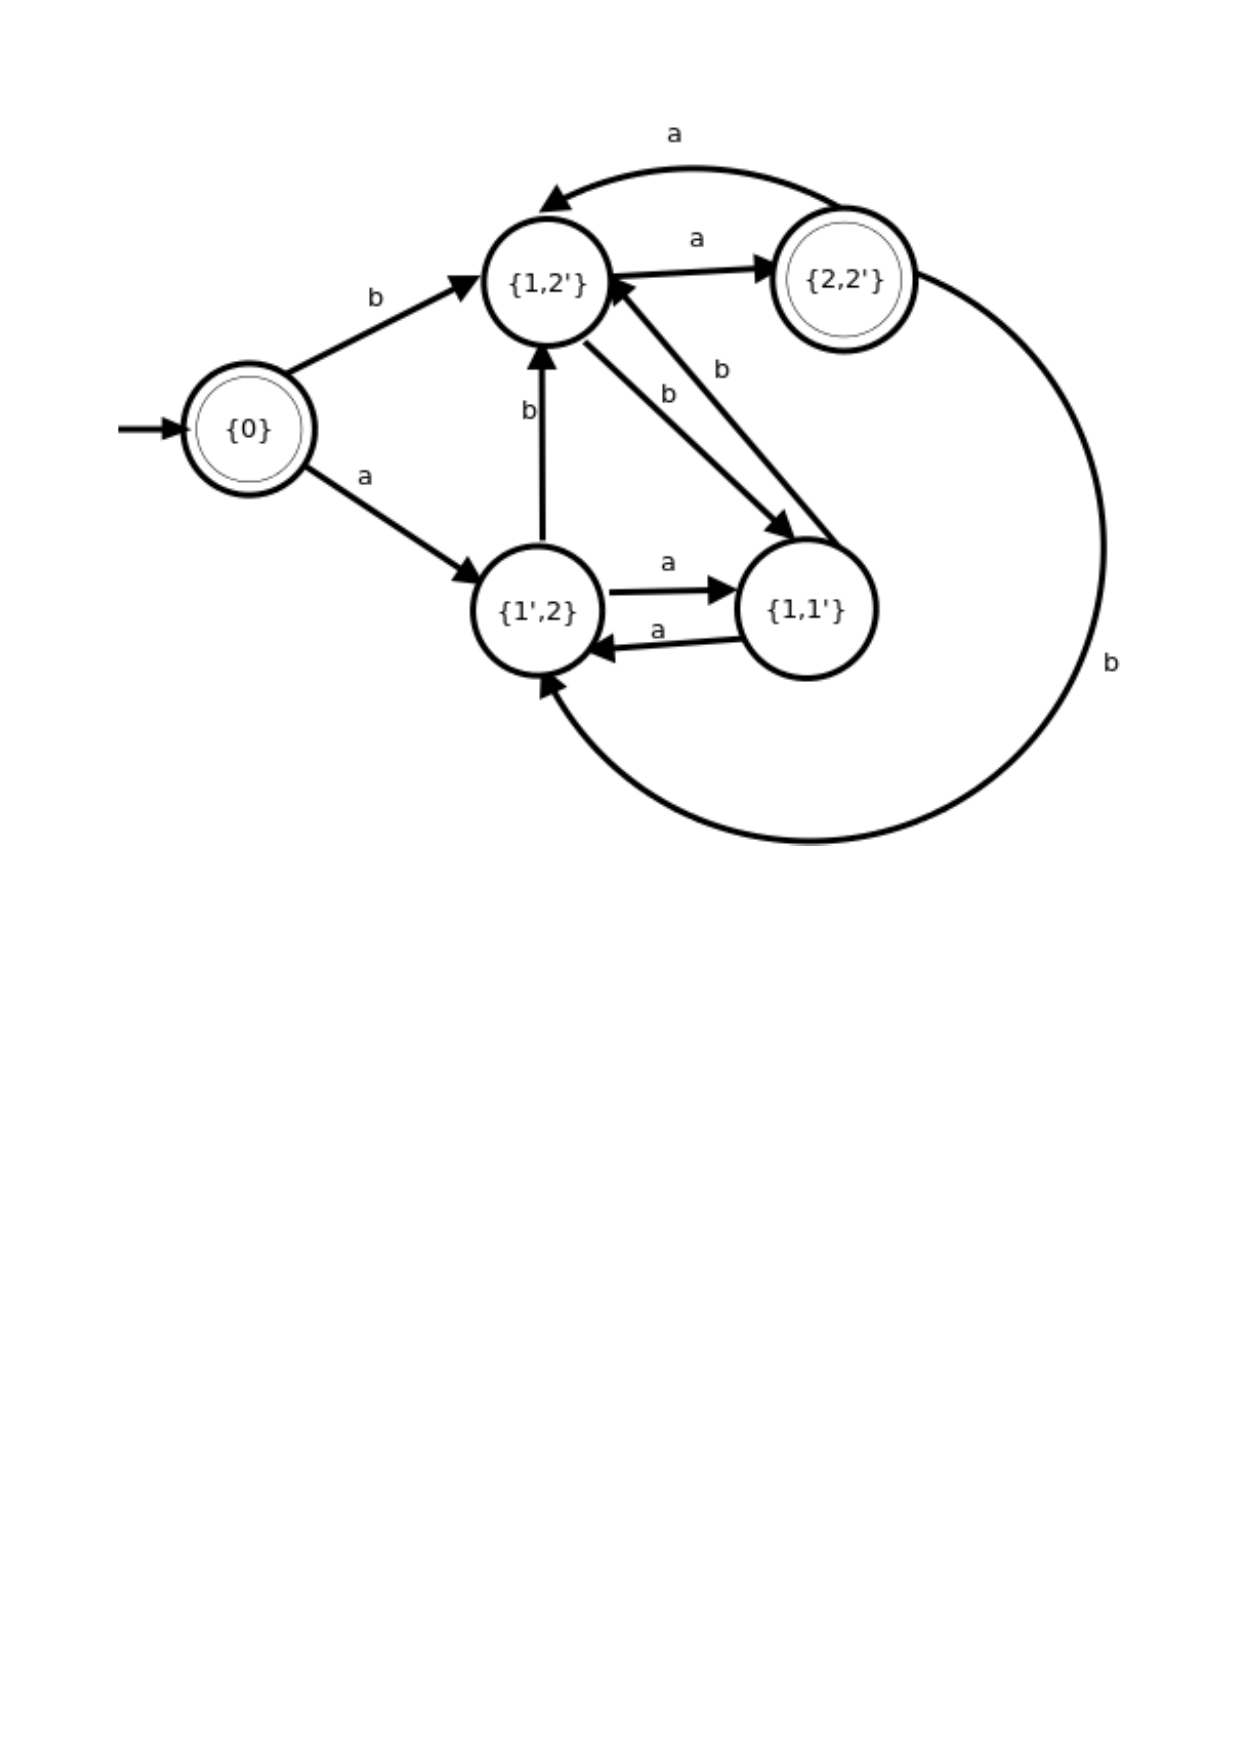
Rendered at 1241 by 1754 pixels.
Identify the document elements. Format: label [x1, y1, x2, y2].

picture [118, 118, 1122, 846]
